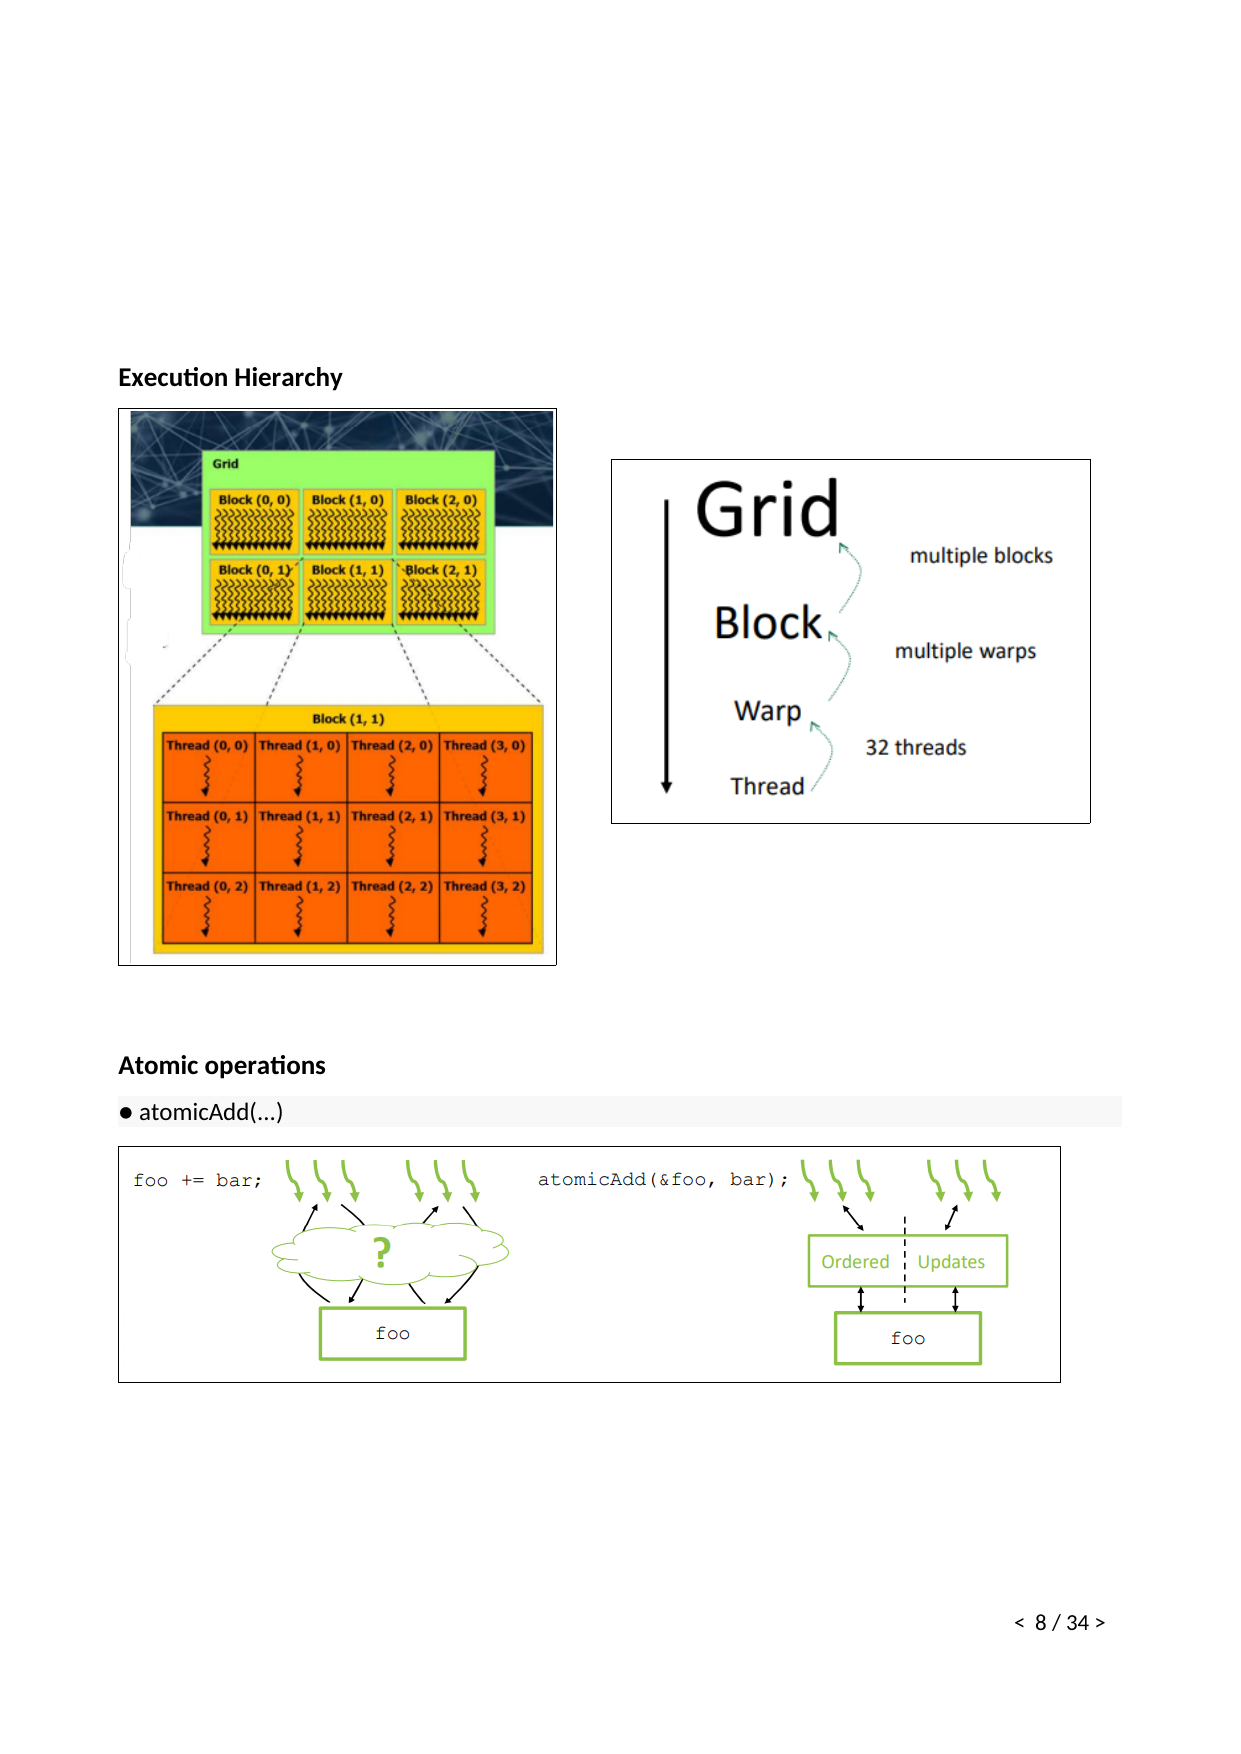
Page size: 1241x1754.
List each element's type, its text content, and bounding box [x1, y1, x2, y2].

picture [121, 1148, 1058, 1380]
subtitle Atomic operations [118, 1048, 1122, 1082]
text ● atomicAdd(...) [118, 1096, 1122, 1127]
picture [121, 411, 554, 963]
subtitle Execution Hierarchy [118, 361, 1122, 393]
picture [614, 461, 1087, 821]
